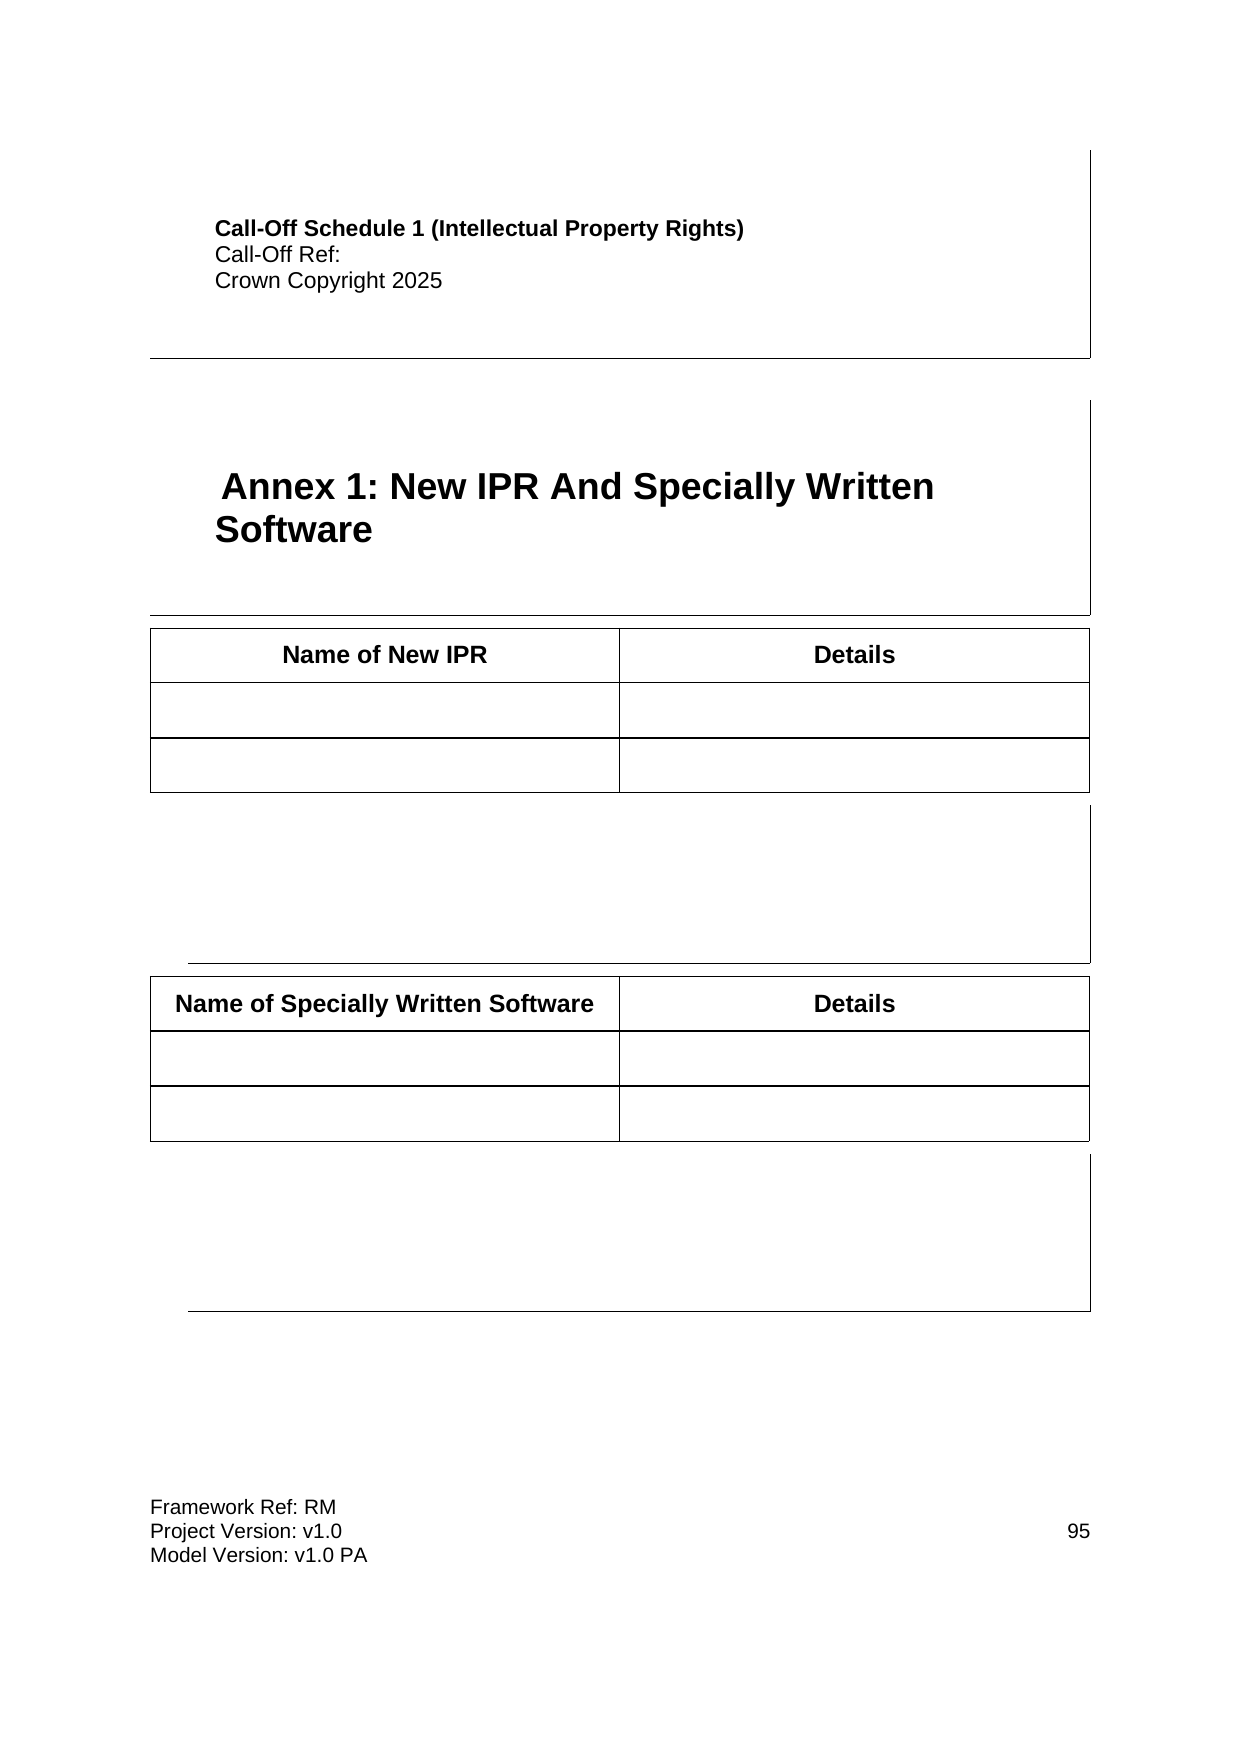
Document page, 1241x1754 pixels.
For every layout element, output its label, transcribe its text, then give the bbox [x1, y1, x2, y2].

table_cell [151, 1087, 619, 1141]
table_cell [151, 683, 619, 737]
table_cell [620, 683, 1089, 737]
table_header Name of Specially Written Software [151, 977, 619, 1030]
text Annex 1: New IPR And Specially Written Software [150, 399, 1090, 615]
table_cell [620, 1087, 1089, 1141]
table_cell [620, 739, 1089, 792]
table_header Details [620, 629, 1089, 682]
table_cell [620, 1032, 1089, 1085]
table_header Name of New IPR [151, 629, 619, 682]
table_header Details [620, 977, 1089, 1030]
table_cell [151, 1032, 619, 1085]
table_cell [151, 739, 619, 792]
